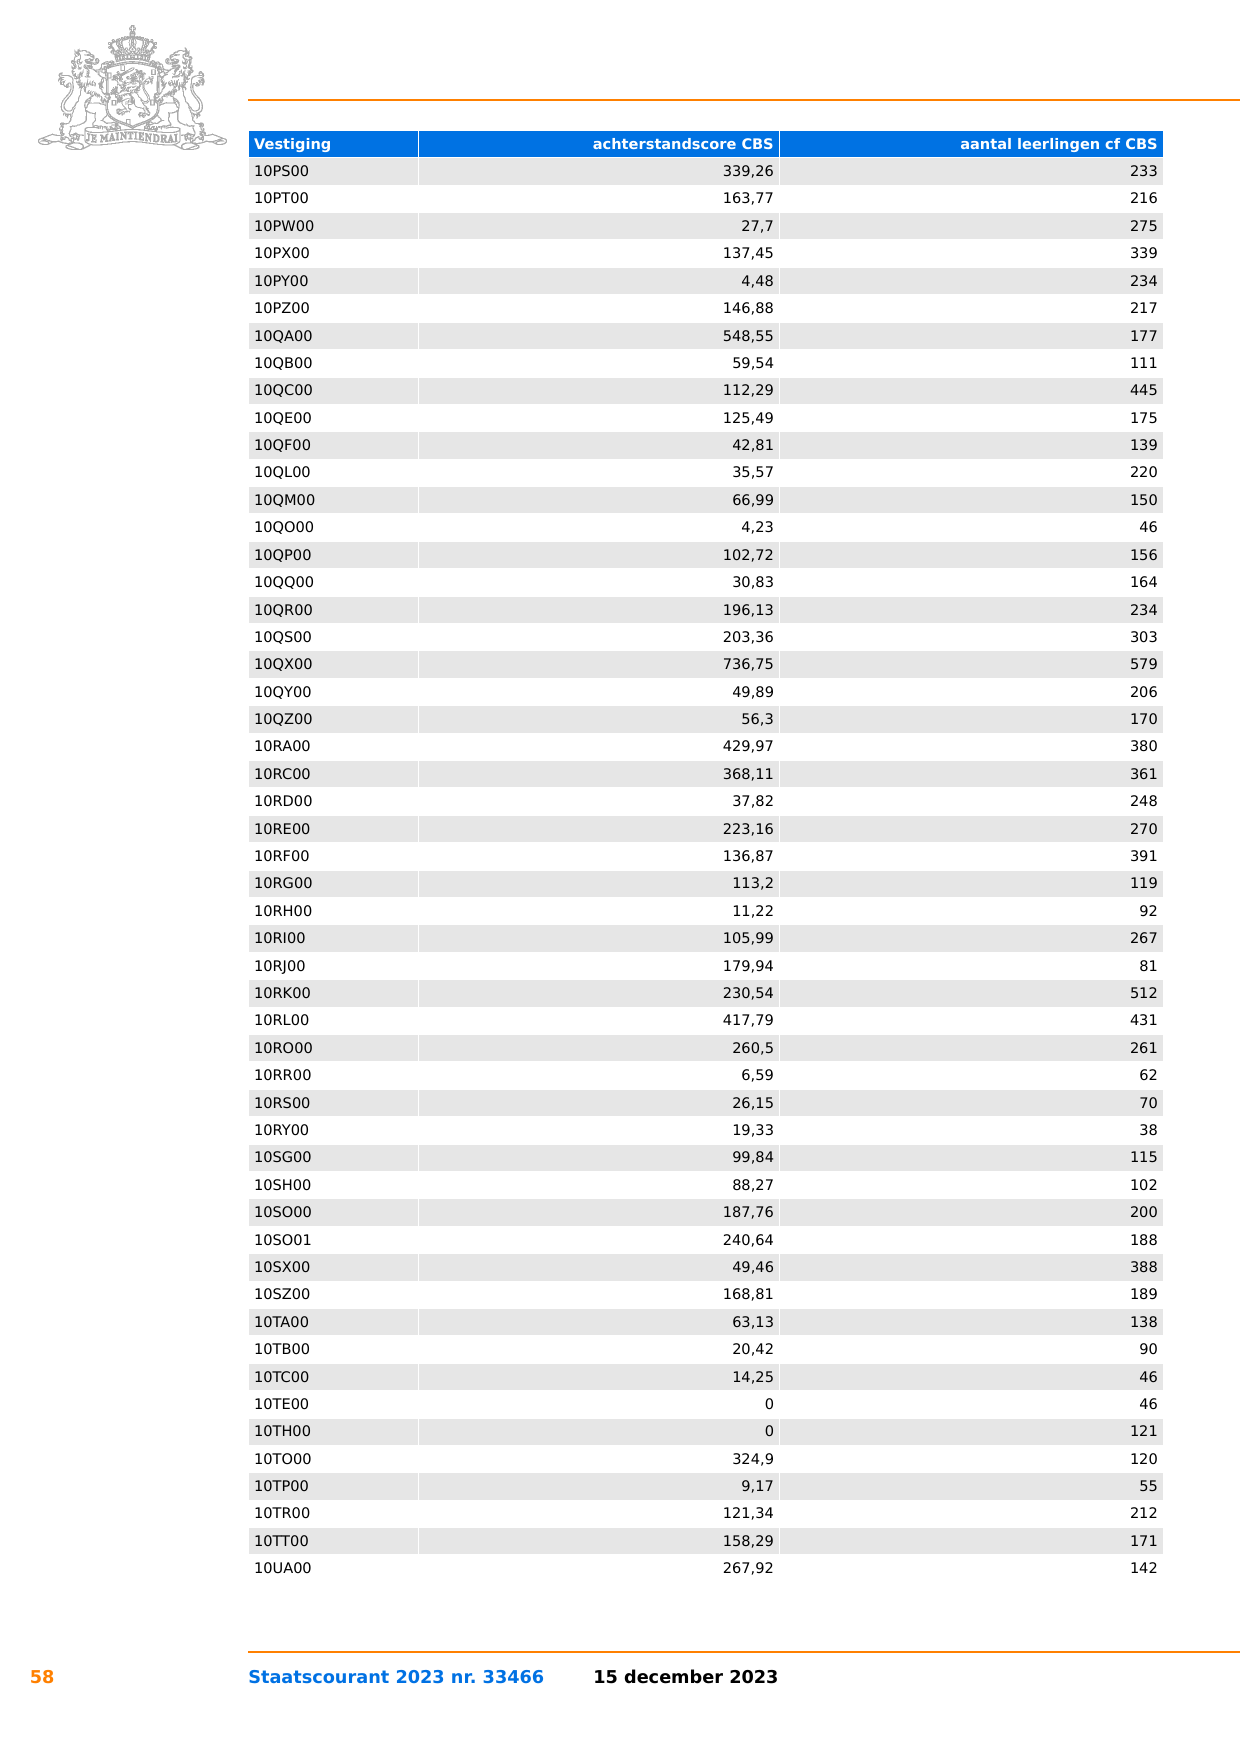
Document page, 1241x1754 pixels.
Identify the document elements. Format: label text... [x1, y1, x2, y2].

table_cell 121,34 [419, 1501, 779, 1527]
table_cell 26,15 [419, 1090, 779, 1116]
table_cell 10PZ00 [249, 295, 418, 322]
table_cell 10TO00 [249, 1446, 418, 1472]
table_cell 445 [780, 378, 1163, 404]
table_cell 512 [780, 980, 1163, 1007]
table_cell 120 [780, 1446, 1163, 1472]
table_cell 55 [780, 1473, 1163, 1500]
table_cell 59,54 [419, 350, 779, 376]
table_cell 261 [780, 1035, 1163, 1061]
table_cell 105,99 [419, 925, 779, 952]
table_cell 10PY00 [249, 268, 418, 294]
table_cell 10QZ00 [249, 706, 418, 733]
table_cell 102 [780, 1172, 1163, 1198]
table_cell 187,76 [419, 1199, 779, 1226]
table_cell 10RE00 [249, 816, 418, 842]
table_cell 10QY00 [249, 679, 418, 705]
table_cell 9,17 [419, 1473, 779, 1500]
table_cell 139 [780, 432, 1163, 459]
table_cell 10TT00 [249, 1528, 418, 1554]
table_cell 4,23 [419, 515, 779, 541]
table_cell 579 [780, 651, 1163, 678]
table_cell 20,42 [419, 1336, 779, 1363]
table_cell 62 [780, 1063, 1163, 1089]
table_cell 10TB00 [249, 1336, 418, 1363]
table_cell 19,33 [419, 1117, 779, 1143]
table_cell 10QO00 [249, 515, 418, 541]
table_cell 136,87 [419, 843, 779, 869]
table_cell 10SO01 [249, 1227, 418, 1253]
table_cell 206 [780, 679, 1163, 705]
table_cell 220 [780, 460, 1163, 486]
table_header aantal leerlingen cf CBS [780, 131, 1163, 157]
table_cell 417,79 [419, 1008, 779, 1034]
table_cell 368,11 [419, 761, 779, 787]
table_cell 10QE00 [249, 405, 418, 431]
table_cell 119 [780, 871, 1163, 897]
table_cell 56,3 [419, 706, 779, 733]
table_cell 230,54 [419, 980, 779, 1007]
table_cell 736,75 [419, 651, 779, 678]
table_cell 10SO00 [249, 1199, 418, 1226]
table_cell 92 [780, 898, 1163, 924]
table_cell 37,82 [419, 789, 779, 815]
table_cell 111 [780, 350, 1163, 376]
table_cell 171 [780, 1528, 1163, 1554]
table_cell 10TR00 [249, 1501, 418, 1527]
table_cell 177 [780, 323, 1163, 349]
table_cell 6,59 [419, 1063, 779, 1089]
table_cell 267 [780, 925, 1163, 952]
table_cell 339,26 [419, 158, 779, 185]
table_cell 10QB00 [249, 350, 418, 376]
table_cell 113,2 [419, 871, 779, 897]
table_cell 212 [780, 1501, 1163, 1527]
table_cell 275 [780, 213, 1163, 239]
table_cell 125,49 [419, 405, 779, 431]
table_cell 10RR00 [249, 1063, 418, 1089]
table_cell 10RK00 [249, 980, 418, 1007]
table_cell 388 [780, 1254, 1163, 1281]
table_cell 175 [780, 405, 1163, 431]
table_cell 10RF00 [249, 843, 418, 869]
table_cell 324,9 [419, 1446, 779, 1472]
table_cell 10TP00 [249, 1473, 418, 1500]
table_cell 46 [780, 1391, 1163, 1417]
table_cell 138 [780, 1309, 1163, 1335]
table_cell 361 [780, 761, 1163, 787]
table_cell 270 [780, 816, 1163, 842]
table_header achterstandscore CBS [419, 131, 779, 157]
table_cell 10RI00 [249, 925, 418, 952]
table_cell 10TC00 [249, 1364, 418, 1390]
table_cell 142 [780, 1556, 1163, 1582]
table_cell 10RL00 [249, 1008, 418, 1034]
table_cell 380 [780, 734, 1163, 760]
table_cell 35,57 [419, 460, 779, 486]
table_cell 240,64 [419, 1227, 779, 1253]
table_cell 11,22 [419, 898, 779, 924]
table_cell 14,25 [419, 1364, 779, 1390]
table_cell 10QP00 [249, 542, 418, 568]
table_cell 88,27 [419, 1172, 779, 1198]
table_cell 10TA00 [249, 1309, 418, 1335]
table_cell 10SZ00 [249, 1282, 418, 1308]
table_cell 46 [780, 1364, 1163, 1390]
table_cell 217 [780, 295, 1163, 322]
table_cell 233 [780, 158, 1163, 185]
table_cell 10PT00 [249, 186, 418, 212]
table_cell 10SX00 [249, 1254, 418, 1281]
table_cell 10QL00 [249, 460, 418, 486]
table_cell 10RD00 [249, 789, 418, 815]
table_cell 121 [780, 1419, 1163, 1445]
table_cell 189 [780, 1282, 1163, 1308]
table_cell 164 [780, 569, 1163, 596]
table_cell 10PX00 [249, 241, 418, 267]
table_cell 10QC00 [249, 378, 418, 404]
table_cell 70 [780, 1090, 1163, 1116]
table_cell 115 [780, 1145, 1163, 1171]
table_cell 223,16 [419, 816, 779, 842]
table_cell 10QM00 [249, 487, 418, 513]
table_cell 234 [780, 597, 1163, 623]
table_cell 38 [780, 1117, 1163, 1143]
table_cell 10SH00 [249, 1172, 418, 1198]
table_cell 10QR00 [249, 597, 418, 623]
table_cell 10RC00 [249, 761, 418, 787]
table_cell 10QA00 [249, 323, 418, 349]
table_cell 10QQ00 [249, 569, 418, 596]
table_cell 196,13 [419, 597, 779, 623]
table_cell 66,99 [419, 487, 779, 513]
table_cell 10PS00 [249, 158, 418, 185]
table_cell 0 [419, 1391, 779, 1417]
table_cell 42,81 [419, 432, 779, 459]
table_cell 234 [780, 268, 1163, 294]
table_cell 163,77 [419, 186, 779, 212]
table_cell 303 [780, 624, 1163, 650]
table_cell 27,7 [419, 213, 779, 239]
table_cell 339 [780, 241, 1163, 267]
table_cell 260,5 [419, 1035, 779, 1061]
table_cell 10TH00 [249, 1419, 418, 1445]
table_header Vestiging [249, 131, 418, 157]
table_cell 81 [780, 953, 1163, 979]
table_cell 10RG00 [249, 871, 418, 897]
table_cell 30,83 [419, 569, 779, 596]
table_cell 10QX00 [249, 651, 418, 678]
table_cell 431 [780, 1008, 1163, 1034]
table_cell 46 [780, 515, 1163, 541]
table_cell 49,46 [419, 1254, 779, 1281]
table_cell 90 [780, 1336, 1163, 1363]
table_cell 10QF00 [249, 432, 418, 459]
table_cell 429,97 [419, 734, 779, 760]
table_cell 10SG00 [249, 1145, 418, 1171]
table_cell 200 [780, 1199, 1163, 1226]
table_cell 156 [780, 542, 1163, 568]
table_cell 168,81 [419, 1282, 779, 1308]
table_cell 267,92 [419, 1556, 779, 1582]
table_cell 102,72 [419, 542, 779, 568]
table_cell 4,48 [419, 268, 779, 294]
table_cell 10UA00 [249, 1556, 418, 1582]
table_cell 10PW00 [249, 213, 418, 239]
table_cell 150 [780, 487, 1163, 513]
table_cell 63,13 [419, 1309, 779, 1335]
table_cell 391 [780, 843, 1163, 869]
table_cell 10TE00 [249, 1391, 418, 1417]
table_cell 10RS00 [249, 1090, 418, 1116]
table_cell 10RJ00 [249, 953, 418, 979]
table_cell 216 [780, 186, 1163, 212]
table_cell 248 [780, 789, 1163, 815]
table_cell 170 [780, 706, 1163, 733]
table_cell 0 [419, 1419, 779, 1445]
table_cell 112,29 [419, 378, 779, 404]
table_cell 137,45 [419, 241, 779, 267]
table_cell 99,84 [419, 1145, 779, 1171]
table_cell 188 [780, 1227, 1163, 1253]
table_cell 10RH00 [249, 898, 418, 924]
table_cell 49,89 [419, 679, 779, 705]
table_cell 10RA00 [249, 734, 418, 760]
table_cell 158,29 [419, 1528, 779, 1554]
table_cell 10RY00 [249, 1117, 418, 1143]
table_cell 146,88 [419, 295, 779, 322]
table_cell 203,36 [419, 624, 779, 650]
picture [38, 25, 227, 150]
table_cell 548,55 [419, 323, 779, 349]
table_cell 179,94 [419, 953, 779, 979]
table_cell 10QS00 [249, 624, 418, 650]
table_cell 10RO00 [249, 1035, 418, 1061]
